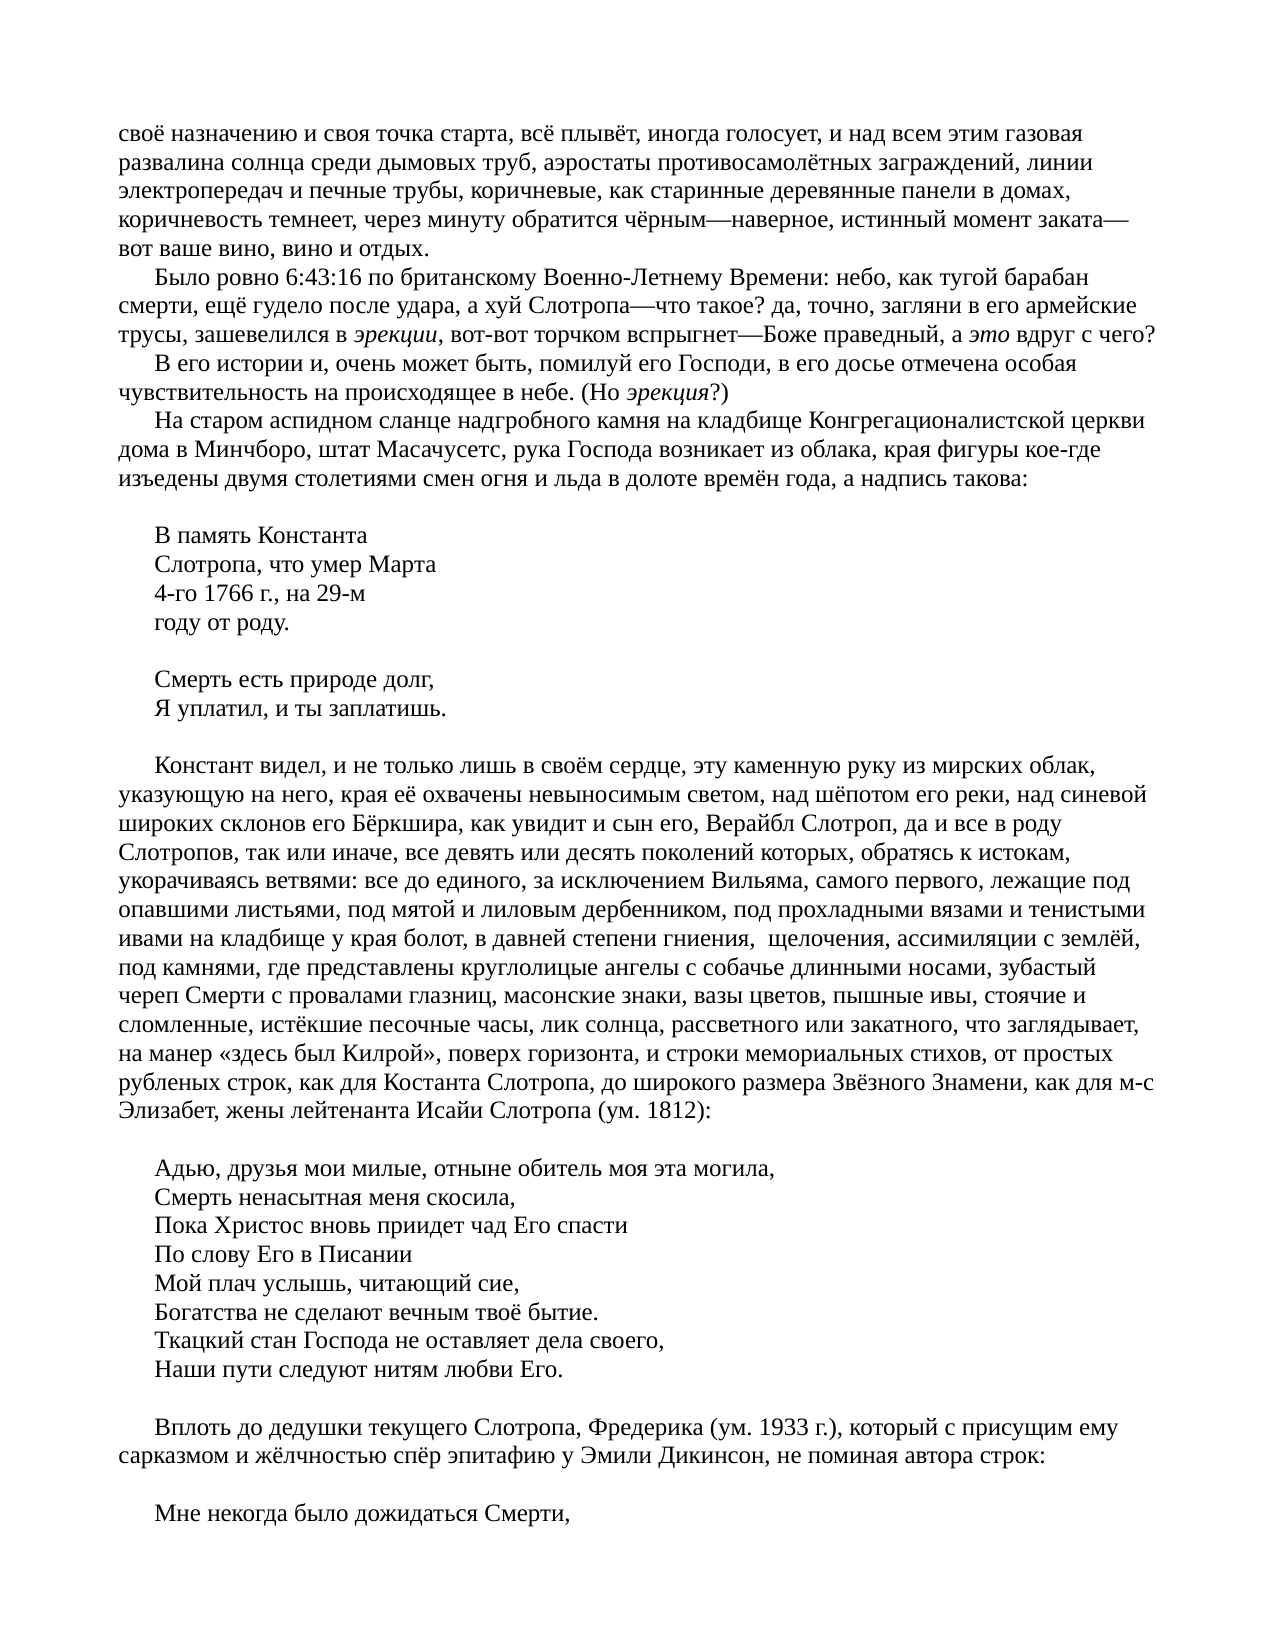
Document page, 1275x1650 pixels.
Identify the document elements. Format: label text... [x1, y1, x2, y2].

text Слотропа, что умер Марта [118, 549, 1157, 578]
text По слову Его в Писании [118, 1239, 1157, 1268]
text своё назначению и своя точка старта, всё плывёт, иногда голосует, и над всем этим газовая развалина солнца среди дымовых труб, аэростаты противосамолётных заграждений, линии электропередач и печные трубы, коричневые, как старинные деревянные панели в домах, коричневость темнеет, через минуту обратится чёрным—наверное, истинный момент заката—вот ваше вино, вино и отдых. [118, 118, 1157, 262]
text Мне некогда было дожидаться Смерти, [118, 1498, 1157, 1527]
text Пока Христос вновь приидет чад Его спасти [118, 1211, 1157, 1239]
text Смерть ненасытная меня скосила, [118, 1182, 1157, 1211]
text Богатства не сделают вечным твоё бытие. [118, 1297, 1157, 1326]
text Ткацкий стан Господа не оставляет дела своего, [118, 1326, 1157, 1354]
text Мой плач услышь, читающий сие, [118, 1268, 1157, 1297]
text В его истории и, очень может быть, помилуй его Господи, в его досье отмечена особая чувствительность на происходящее в небе. (Но эрекция?) [118, 348, 1157, 406]
text Было ровно 6:43:16 по британскому Военно-Летнему Времени: небо, как тугой барабан смерти, ещё гудело после удара, а хуй Слотропа—что такое? да, точно, загляни в его армейские трусы, зашевелился в эрекции, вот-вот торчком вспрыгнет—Боже праведный, а это вдруг с чего? [118, 262, 1157, 348]
text году от роду. [118, 607, 1157, 636]
text Адью, друзья мои милые, отныне обитель моя эта могила, [118, 1153, 1157, 1182]
text Смерть есть природе долг, [118, 664, 1157, 693]
text Наши пути следуют нитям любви Его. [118, 1354, 1157, 1383]
text Констант видел, и не только лишь в своём сердце, эту каменную руку из мирских облак, указующую на него, края её охвачены невыносимым светом, над шёпотом его реки, над синевой широких склонов его Бёркшира, как увидит и сын его, Верайбл Слотроп, да и все в роду Слотропов, так или иначе, все девять или десять поколений которых, обратясь к истокам, укорачиваясь ветвями: все до единого, за исключением Вильяма, самого первого, лежащие под опавшими листьями, под мятой и лиловым дербенником, под прохладными вязами и тенистыми ивами на кладбище у края болот, в давней степени гниения, щелочения, ассимиляции с землёй, под камнями, где представлены круглолицые ангелы с собачье длинными носами, зубастый череп Смерти с провалами глазниц, масонские знаки, вазы цветов, пышные ивы, стоячие и сломленные, истёкшие песочные часы, лик солнца, рассветного или закатного, что заглядывает, на манер «здесь был Килрой», поверх горизонта, и строки мемориальных стихов, от простых рубленых строк, как для Костанта Слотропа, до широкого размера Звёзного Знамени, как для м-с Элизабет, жены лейтенанта Исайи Слотропа (ум. 1812): [118, 751, 1157, 1124]
text На старом аспидном сланце надгробного камня на кладбище Конгрегационалистской церкви дома в Минчборо, штат Масачусетс, рука Господа возникает из облака, края фигуры кое-где изъедены двумя столетиями смен огня и льда в долоте времён года, а надпись такова: [118, 406, 1157, 492]
text Вплоть до дедушки текущего Слотропа, Фредерика (ум. 1933 г.), который с присущим ему сарказмом и жёлчностью спёр эпитафию у Эмили Дикинсон, не поминая автора строк: [118, 1412, 1157, 1469]
text 4-го 1766 г., на 29-м [118, 578, 1157, 607]
text Я уплатил, и ты заплатишь. [118, 693, 1157, 722]
text В память Константа [118, 521, 1157, 549]
